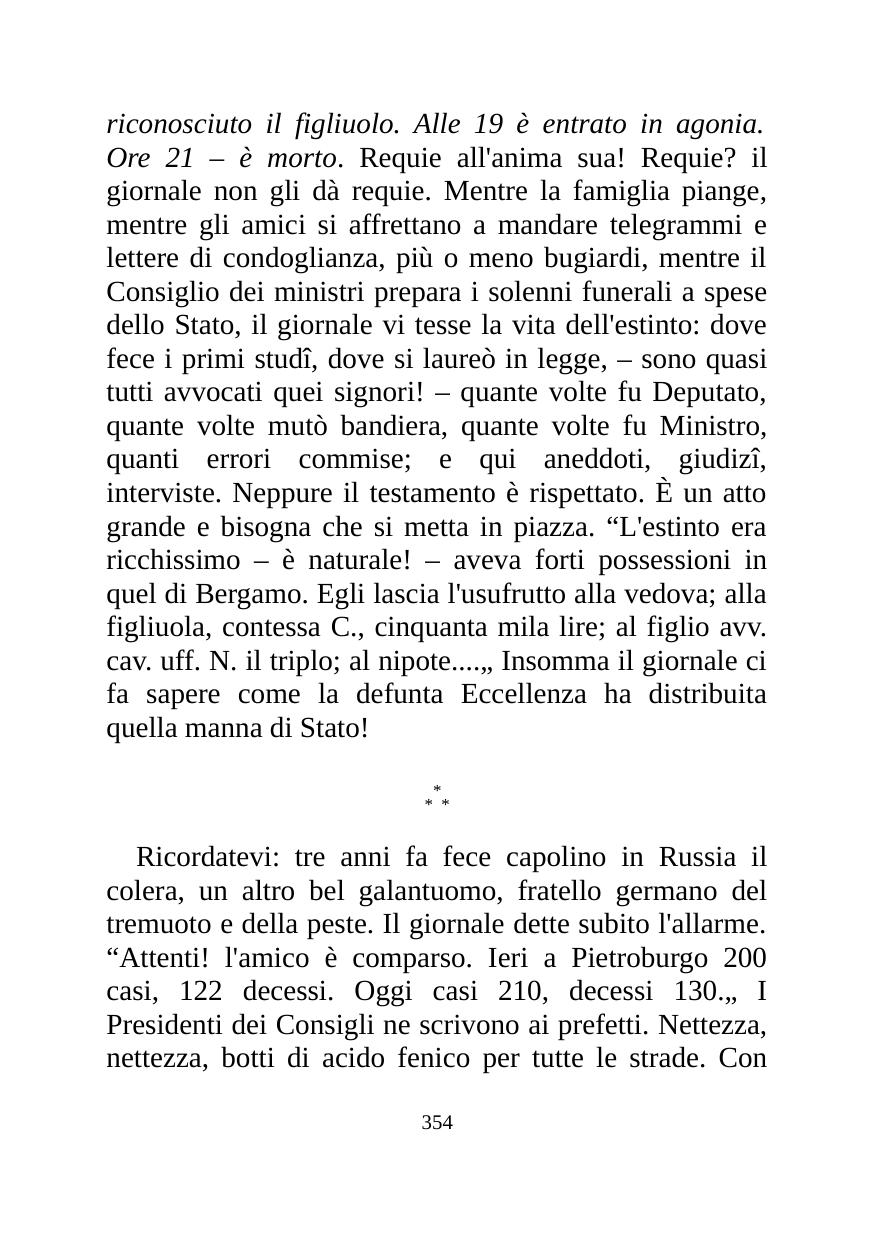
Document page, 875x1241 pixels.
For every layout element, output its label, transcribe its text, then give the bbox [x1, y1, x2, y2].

text *** [106, 781, 768, 814]
text Ricordatevi: tre anni fa fece capolino in Russia il colera, un altro bel galantuomo, fratello germano del tremuoto e della peste. Il giornale dette subito l'allarme. “Attenti! l'amico è comparso. Ieri a Pietroburgo 200 casi, 122 decessi. Oggi casi 210, decessi 130.„ I Presidenti dei Consigli ne scrivono ai prefetti. Nettezza, nettezza, botti di acido fenico per tutte le strade. Con [106, 839, 768, 1074]
text riconosciuto il figliuolo. Alle 19 è entrato in agonia. Ore 21 – è morto. Requie all'anima sua! Requie? il giornale non gli dà requie. Mentre la famiglia piange, mentre gli amici si affrettano a mandare telegrammi e lettere di condoglianza, più o meno bugiardi, mentre il Consiglio dei ministri prepara i solenni funerali a spese dello Stato, il giornale vi tesse la vita dell'estinto: dove fece i primi studî, dove si laureò in legge, – sono quasi tutti avvocati quei signori! – quante volte fu Deputato, quante volte mutò bandiera, quante volte fu Ministro, quanti errori commise; e qui aneddoti, giudizî, interviste. Neppure il testamento è rispettato. È un atto grande e bisogna che si metta in piazza. “L'estinto era ricchissimo – è naturale! – aveva forti possessioni in quel di Bergamo. Egli lascia l'usufrutto alla vedova; alla figliuola, contessa C., cinquanta mila lire; al figlio avv. cav. uff. N. il triplo; al nipote....„ Insomma il giornale ci fa sapere come la defunta Eccellenza ha distribuita quella manna di Stato! [106, 106, 768, 743]
